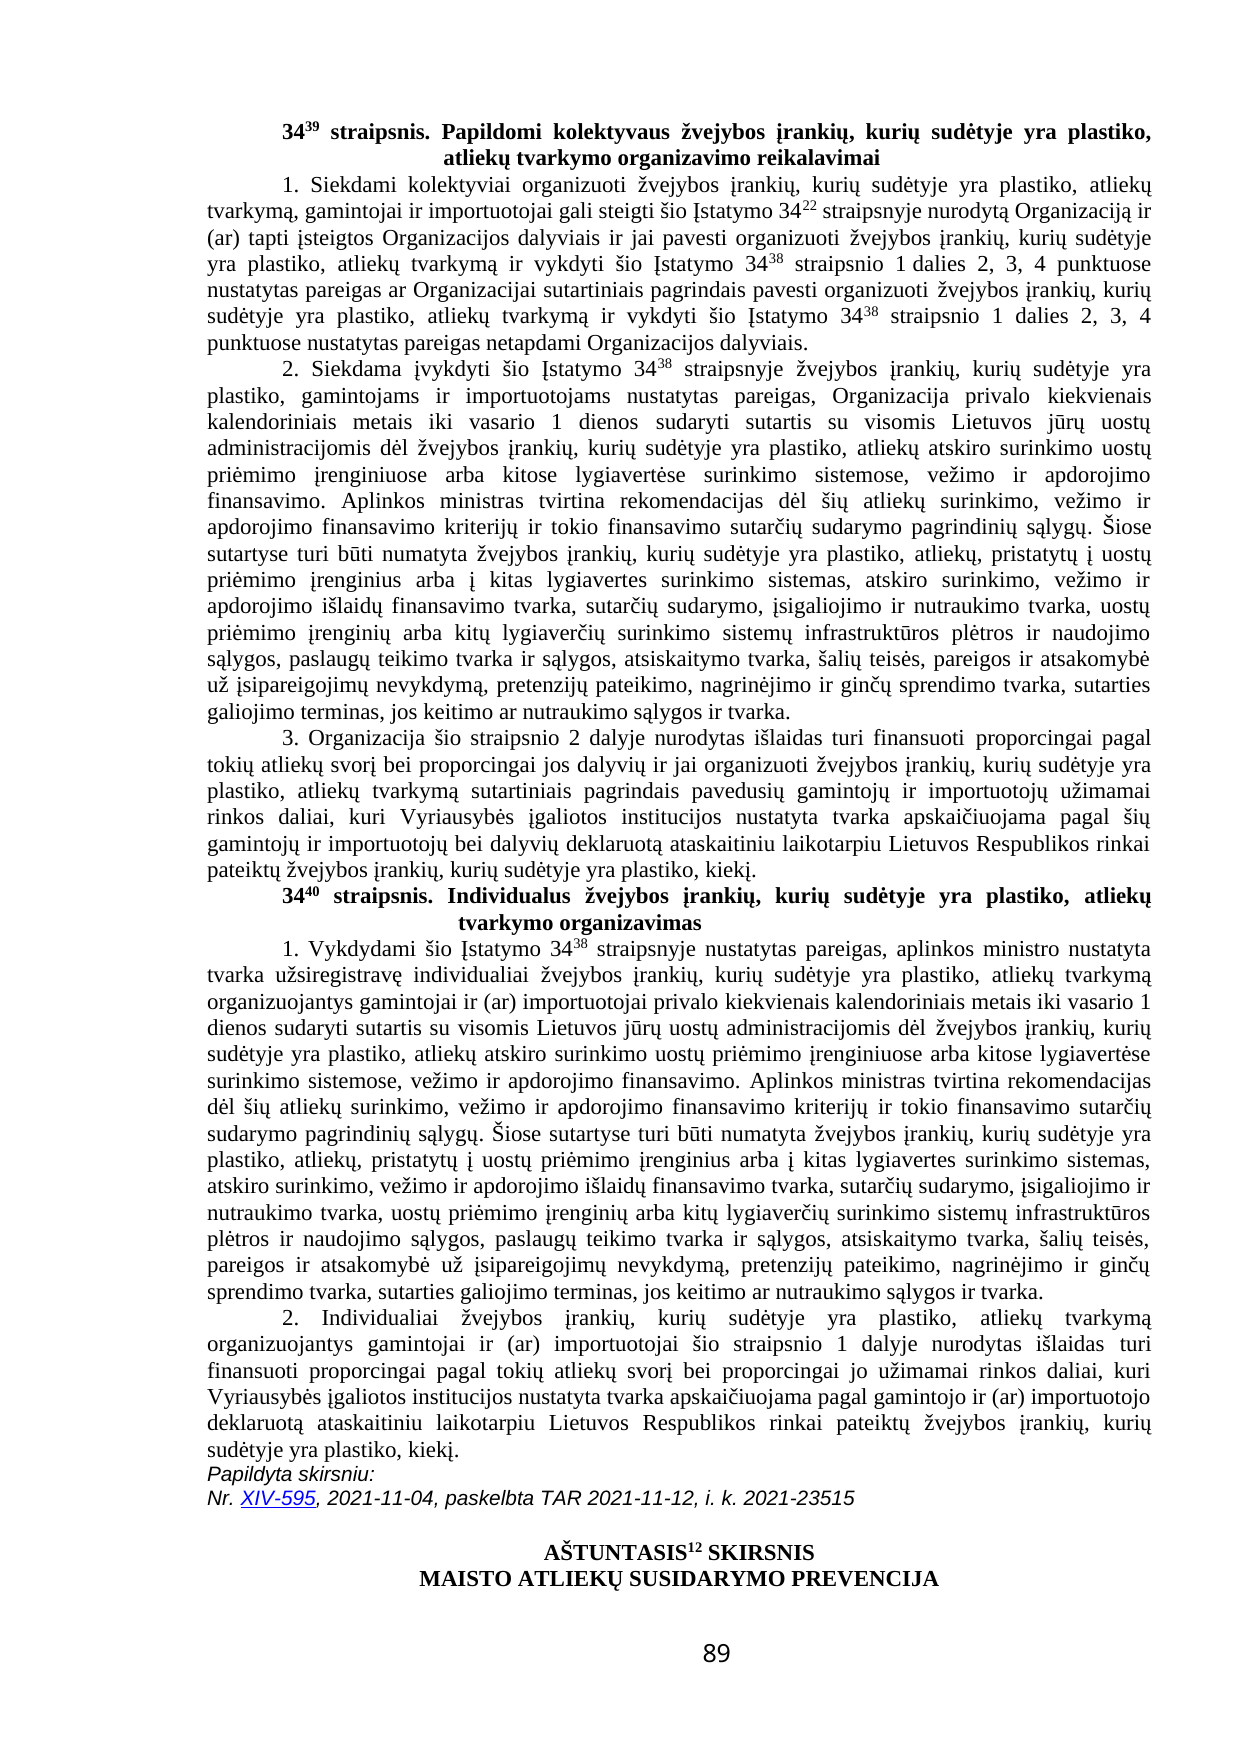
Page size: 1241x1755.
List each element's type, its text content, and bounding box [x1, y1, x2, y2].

text 2. Siekdama įvykdyti šio Įstatymo 3438 straipsnyje žvejybos įrankių, kurių sudėtyje yra plastiko, gamintojams ir importuotojams nustatytas pareigas, Organizacija privalo kiekvienais kalendoriniais metais iki vasario 1 dienos sudaryti sutartis su visomis Lietuvos jūrų uostų administracijomis dėl žvejybos įrankių, kurių sudėtyje yra plastiko, atliekų atskiro surinkimo uostų priėmimo įrenginiuose arba kitose lygiavertėse surinkimo sistemose, vežimo ir apdorojimo finansavimo. Aplinkos ministras tvirtina rekomendacijas dėl šių atliekų surinkimo, vežimo ir apdorojimo finansavimo kriterijų ir tokio finansavimo sutarčių sudarymo pagrindinių sąlygų. Šiose sutartyse turi būti numatyta žvejybos įrankių, kurių sudėtyje yra plastiko, atliekų, pristatytų į uostų priėmimo įrenginius arba į kitas lygiavertes surinkimo sistemas, atskiro surinkimo, vežimo ir apdorojimo išlaidų finansavimo tvarka, sutarčių sudarymo, įsigaliojimo ir nutraukimo tvarka, uostų priėmimo įrenginių arba kitų lygiaverčių surinkimo sistemų infrastruktūros plėtros ir naudojimo sąlygos, paslaugų teikimo tvarka ir sąlygos, atsiskaitymo tvarka, šalių teisės, pareigos ir atsakomybė už įsipareigojimų nevykdymą, pretenzijų pateikimo, nagrinėjimo ir ginčų sprendimo tvarka, sutarties galiojimo terminas, jos keitimo ar nutraukimo sąlygos ir tvarka. [207, 355, 1152, 724]
text MAISTO ATLIEKŲ SUSIDARYMO PREVENCIJA [207, 1565, 1152, 1592]
text 1. Vykdydami šio Įstatymo 3438 straipsnyje nustatytas pareigas, aplinkos ministro nustatyta tvarka užsiregistravę individualiai žvejybos įrankių, kurių sudėtyje yra plastiko, atliekų tvarkymą organizuojantys gamintojai ir (ar) importuotojai privalo kiekvienais kalendoriniais metais iki vasario 1 dienos sudaryti sutartis su visomis Lietuvos jūrų uostų administracijomis dėl žvejybos įrankių, kurių sudėtyje yra plastiko, atliekų atskiro surinkimo uostų priėmimo įrenginiuose arba kitose lygiavertėse surinkimo sistemose, vežimo ir apdorojimo finansavimo. Aplinkos ministras tvirtina rekomendacijas dėl šių atliekų surinkimo, vežimo ir apdorojimo finansavimo kriterijų ir tokio finansavimo sutarčių sudarymo pagrindinių sąlygų. Šiose sutartyse turi būti numatyta žvejybos įrankių, kurių sudėtyje yra plastiko, atliekų, pristatytų į uostų priėmimo įrenginius arba į kitas lygiavertes surinkimo sistemas, atskiro surinkimo, vežimo ir apdorojimo išlaidų finansavimo tvarka, sutarčių sudarymo, įsigaliojimo ir nutraukimo tvarka, uostų priėmimo įrenginių arba kitų lygiaverčių surinkimo sistemų infrastruktūros plėtros ir naudojimo sąlygos, paslaugų teikimo tvarka ir sąlygos, atsiskaitymo tvarka, šalių teisės, pareigos ir atsakomybė už įsipareigojimų nevykdymą, pretenzijų pateikimo, nagrinėjimo ir ginčų sprendimo tvarka, sutarties galiojimo terminas, jos keitimo ar nutraukimo sąlygos ir tvarka. [207, 935, 1152, 1304]
text 1. Siekdami kolektyviai organizuoti žvejybos įrankių, kurių sudėtyje yra plastiko, atliekų tvarkymą, gamintojai ir importuotojai gali steigti šio Įstatymo 3422 straipsnyje nurodytą Organizaciją ir (ar) tapti įsteigtos Organizacijos dalyviais ir jai pavesti organizuoti žvejybos įrankių, kurių sudėtyje yra plastiko, atliekų tvarkymą ir vykdyti šio Įstatymo 3438 straipsnio 1 dalies 2, 3, 4 punktuose nustatytas pareigas ar Organizacijai sutartiniais pagrindais pavesti organizuoti žvejybos įrankių, kurių sudėtyje yra plastiko, atliekų tvarkymą ir vykdyti šio Įstatymo 3438 straipsnio 1 dalies 2, 3, 4 punktuose nustatytas pareigas netapdami Organizacijos dalyviais. [207, 171, 1152, 355]
text 2. Individualiai žvejybos įrankių, kurių sudėtyje yra plastiko, atliekų tvarkymą organizuojantys gamintojai ir (ar) importuotojai šio straipsnio 1 dalyje nurodytas išlaidas turi finansuoti proporcingai pagal tokių atliekų svorį bei proporcingai jo užimamai rinkos daliai, kuri Vyriausybės įgaliotos institucijos nustatyta tvarka apskaičiuojama pagal gamintojo ir (ar) importuotojo deklaruotą ataskaitiniu laikotarpiu Lietuvos Respublikos rinkai pateiktų žvejybos įrankių, kurių sudėtyje yra plastiko, kiekį. [207, 1304, 1152, 1462]
text Nr. XIV-595, 2021-11-04, paskelbta TAR 2021-11-12, i. k. 2021-23515 [207, 1486, 1152, 1510]
text 3439 straipsnis. Papildomi kolektyvaus žvejybos įrankių, kurių sudėtyje yra plastiko, atliekų tvarkymo organizavimo reikalavimai [282, 118, 1152, 171]
text Papildyta skirsniu: [207, 1462, 1152, 1486]
text 3440 straipsnis. Individualus žvejybos įrankių, kurių sudėtyje yra plastiko, atliekų tvarkymo organizavimas [282, 882, 1152, 935]
text AŠTUNTASIS12 SKIRSNIS [207, 1539, 1152, 1565]
text 3. Organizacija šio straipsnio 2 dalyje nurodytas išlaidas turi finansuoti proporcingai pagal tokių atliekų svorį bei proporcingai jos dalyvių ir jai organizuoti žvejybos įrankių, kurių sudėtyje yra plastiko, atliekų tvarkymą sutartiniais pagrindais pavedusių gamintojų ir importuotojų užimamai rinkos daliai, kuri Vyriausybės įgaliotos institucijos nustatyta tvarka apskaičiuojama pagal šių gamintojų ir importuotojų bei dalyvių deklaruotą ataskaitiniu laikotarpiu Lietuvos Respublikos rinkai pateiktų žvejybos įrankių, kurių sudėtyje yra plastiko, kiekį. [207, 724, 1152, 882]
